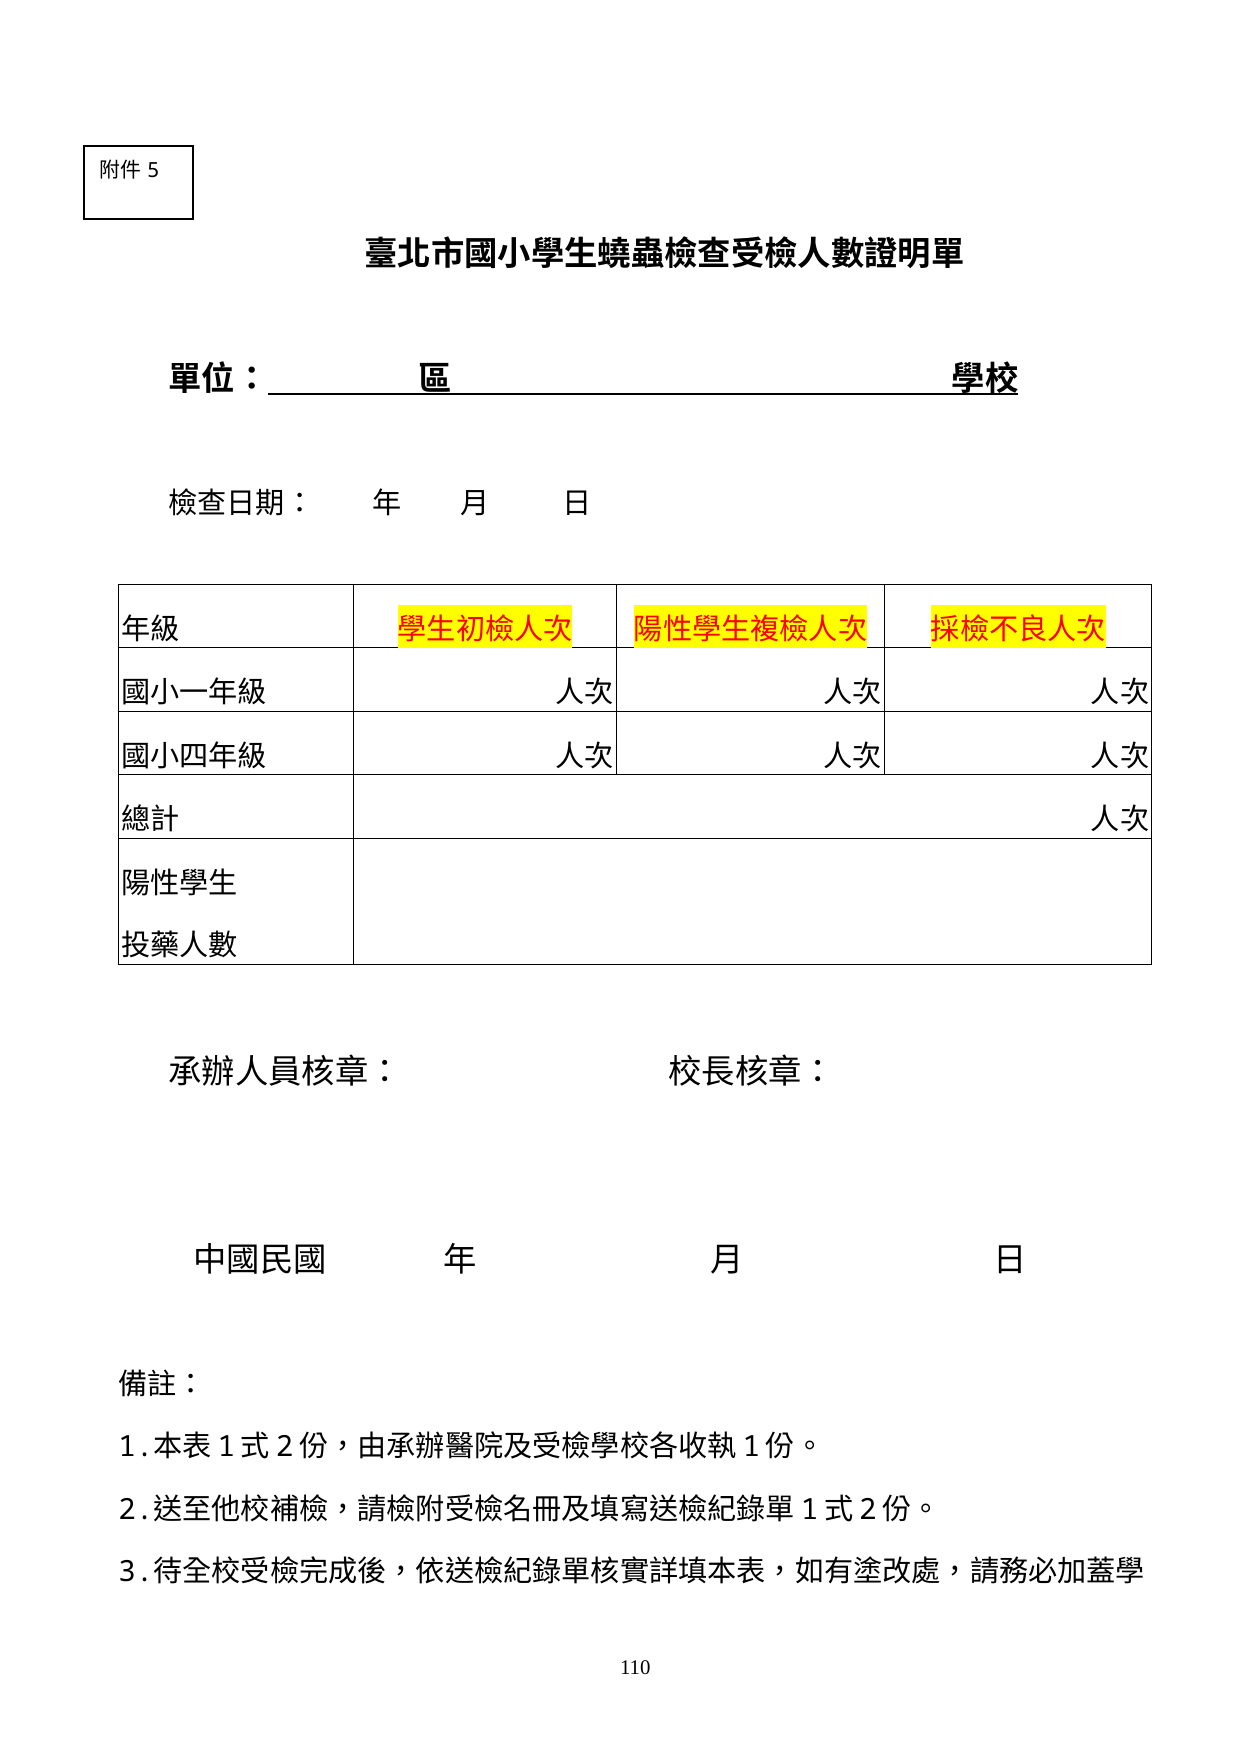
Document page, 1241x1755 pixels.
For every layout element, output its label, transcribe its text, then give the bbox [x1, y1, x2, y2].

table_cell 陽性學生 投藥人數 [119, 839, 353, 964]
table_cell 人次 [354, 648, 616, 711]
text 中國民國 年 月 日 [193, 1215, 1152, 1277]
table_cell 人次 [885, 648, 1151, 711]
table_cell [354, 839, 1151, 964]
text 1.本表1式2份，由承辦醫院及受檢學校各收執1份。 [118, 1402, 1152, 1465]
text 3.待全校受檢完成後，依送檢紀錄單核實詳填本表，如有塗改處，請務必加蓋學 [118, 1527, 1152, 1590]
text 檢查日期： 年 月 日 [168, 459, 1152, 521]
table_header 陽性學生複檢人次 [617, 585, 884, 647]
table_cell 人次 [617, 648, 884, 711]
table_cell 總計 [119, 775, 353, 838]
text 備註： [118, 1340, 1152, 1402]
text 2.送至他校補檢，請檢附受檢名冊及填寫送檢紀錄單1式2份。 [118, 1465, 1152, 1527]
table_cell 國小四年級 [119, 712, 353, 774]
table_cell 人次 [354, 775, 1151, 838]
table_cell 人次 [617, 712, 884, 774]
table_header 年級 [119, 585, 353, 647]
text 單位： 區 學校 [168, 334, 1152, 396]
table_cell 國小一年級 [119, 648, 353, 711]
text 臺北市國小學生蟯蟲檢查受檢人數證明單 [177, 209, 1152, 271]
table_cell 人次 [354, 712, 616, 774]
text 承辦人員核章： 校長核章： [168, 1027, 1152, 1090]
table_header 學生初檢人次 [354, 585, 616, 647]
table_header 採檢不良人次 [885, 585, 1151, 647]
table_cell 人次 [885, 712, 1151, 774]
